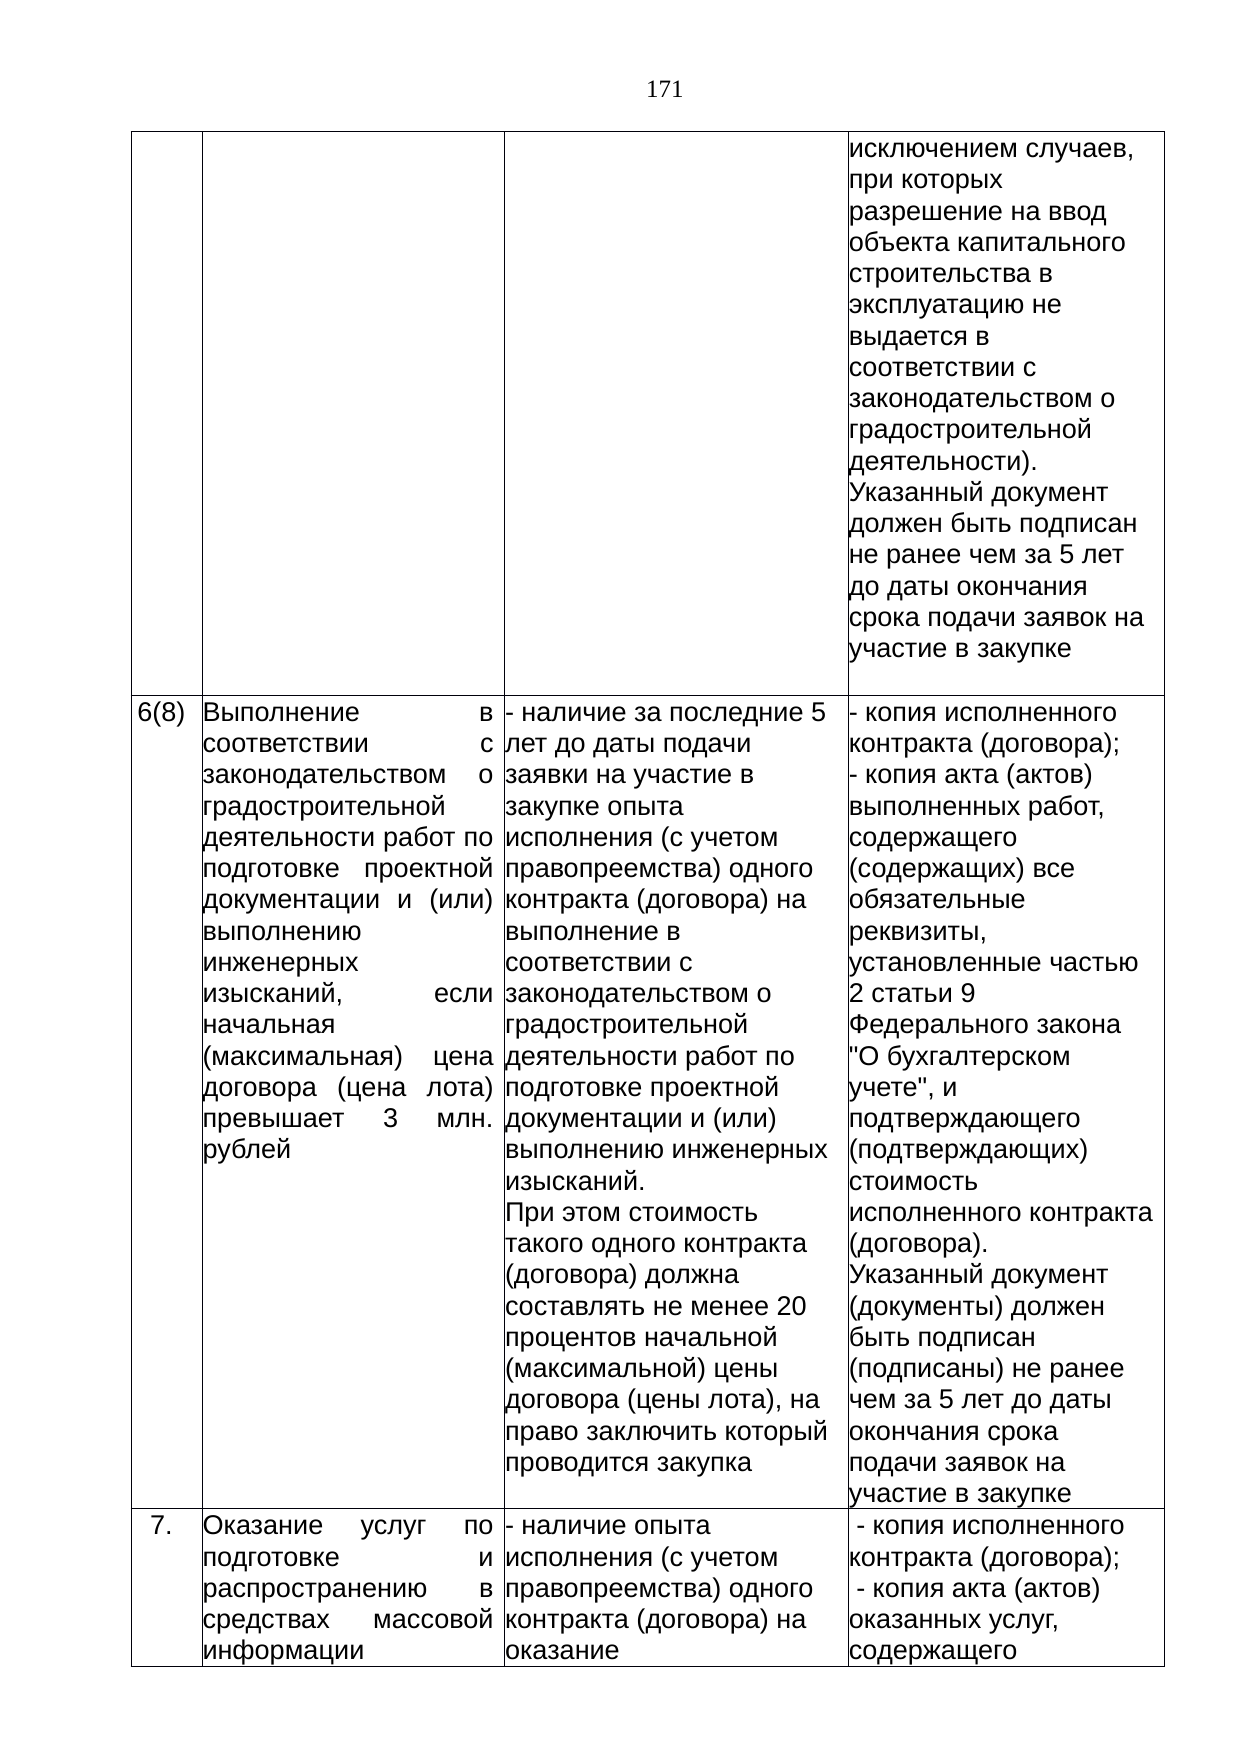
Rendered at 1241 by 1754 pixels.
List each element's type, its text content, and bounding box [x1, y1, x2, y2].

table_cell 7. [132, 1509, 202, 1666]
table_cell [132, 132, 202, 695]
table_cell Оказание услуг по подготовке и распространению в средствах массовой информации [203, 1509, 504, 1666]
table_cell [505, 132, 848, 695]
table_cell исключением случаев, при которых разрешение на ввод объекта капитального строительства в эксплуатацию не выдается в соответствии с законодательством о градостроительной деятельности). Указанный документ должен быть подписан не ранее чем за 5 лет до даты окончания срока подачи заявок на участие в закупке [849, 132, 1164, 695]
table_cell - копия исполненного контракта (договора); - копия акта (актов) выполненных работ, содержащего (содержащих) все обязательные реквизиты, установленные частью 2 статьи 9 Федерального закона "О бухгалтерском учете", и подтверждающего (подтверждающих) стоимость исполненного контракта (договора). Указанный документ (документы) должен быть подписан (подписаны) не ранее чем за 5 лет до даты окончания срока подачи заявок на участие в закупке [849, 696, 1164, 1508]
table_cell 6(8) [132, 696, 202, 1508]
table_cell - наличие опыта исполнения (с учетом правопреемства) одного контракта (договора) на оказание [505, 1509, 848, 1666]
table_cell [203, 132, 504, 695]
table_cell Выполнение в соответствии с законодательством о градостроительной деятельности работ по подготовке проектной документации и (или) выполнению инженерных изысканий, если начальная (максимальная) цена договора (цена лота) превышает 3 млн. рублей [203, 696, 504, 1508]
table_cell - копия исполненного контракта (договора); - копия акта (актов) оказанных услуг, содержащего [849, 1509, 1164, 1666]
table_cell - наличие за последние 5 лет до даты подачи заявки на участие в закупке опыта исполнения (с учетом правопреемства) одного контракта (договора) на выполнение в соответствии с законодательством о градостроительной деятельности работ по подготовке проектной документации и (или) выполнению инженерных изысканий. При этом стоимость такого одного контракта (договора) должна составлять не менее 20 процентов начальной (максимальной) цены договора (цены лота), на право заключить который проводится закупка [505, 696, 848, 1508]
